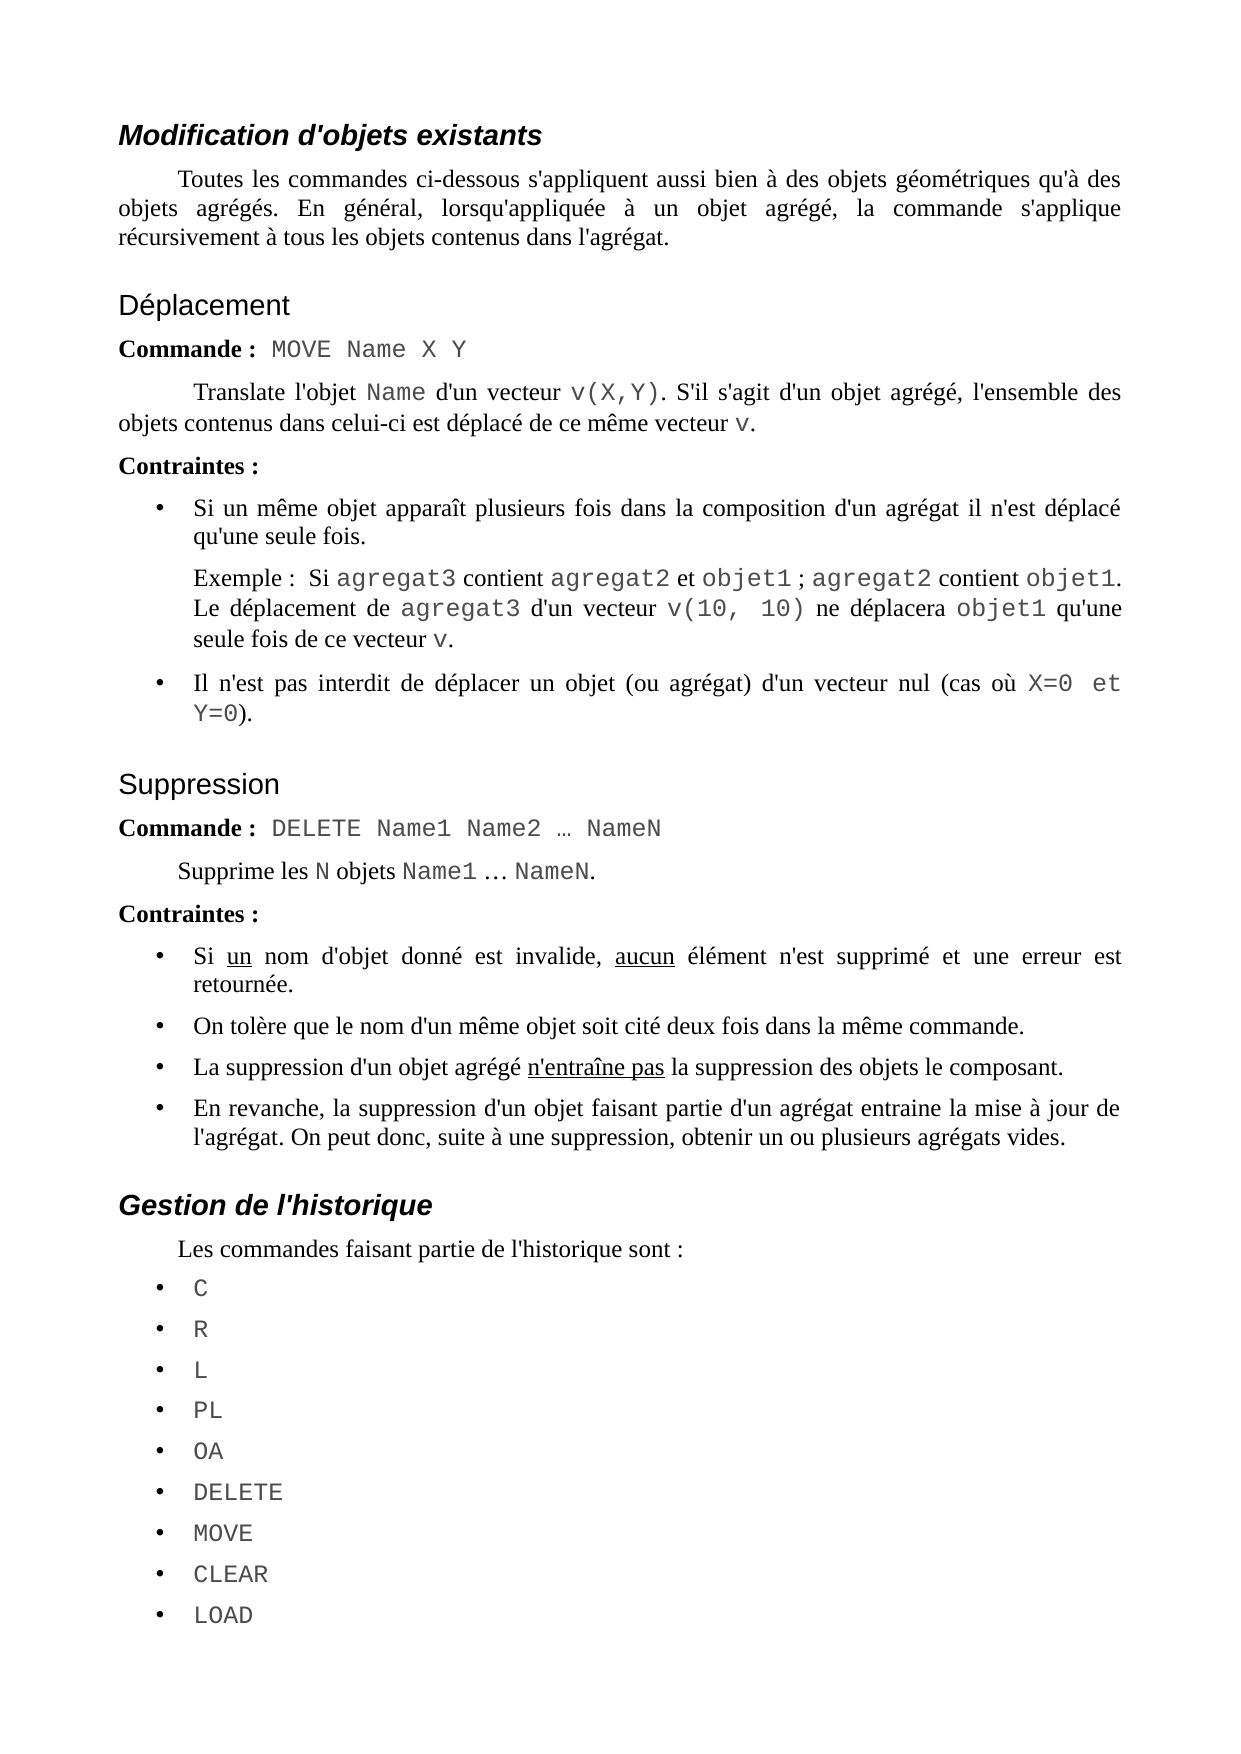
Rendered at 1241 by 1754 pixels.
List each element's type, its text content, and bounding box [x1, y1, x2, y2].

subtitle Déplacement [118, 288, 1122, 321]
list PL [156, 1398, 1122, 1426]
subtitle Gestion de l'historique [118, 1188, 1122, 1222]
list En revanche, la suppression d'un objet faisant partie d'un agrégat entraine la mise à jour de l'agrégat. On peut donc, suite à une suppression, obtenir un ou plusieurs agrégats vides. [156, 1093, 1122, 1151]
text Commande : MOVE Name X Y [118, 334, 1122, 365]
list OA [156, 1439, 1122, 1467]
list Si un nom d'objet donné est invalide, aucun élément n'est supprimé et une erreur est retournée. [156, 941, 1122, 998]
list MOVE [156, 1521, 1122, 1549]
text Toutes les commandes ci-dessous s'appliquent aussi bien à des objets géométriques qu'à des objets agrégés. En général, lorsqu'appliquée à un objet agrégé, la commande s'applique récursivement à tous les objets contenus dans l'agrégat. [118, 164, 1122, 250]
text Translate l'objet Name d'un vecteur v(X,Y). S'il s'agit d'un objet agrégé, l'ensemble des objets contenus dans celui-ci est déplacé de ce même vecteur v. [118, 377, 1122, 439]
text Contraintes : [118, 899, 1122, 928]
list On tolère que le nom d'un même objet soit cité deux fois dans la même commande. [156, 1011, 1122, 1039]
subtitle Modification d'objets existants [118, 118, 1122, 152]
list C [156, 1276, 1122, 1304]
list Si un même objet apparaît plusieurs fois dans la composition d'un agrégat il n'est déplacé qu'une seule fois. [156, 493, 1122, 550]
list Il n'est pas interdit de déplacer un objet (ou agrégat) d'un vecteur nul (cas où X=0 et Y=0). [156, 668, 1122, 729]
text Contraintes : [118, 451, 1122, 480]
list LOAD [156, 1602, 1122, 1631]
text Commande : DELETE Name1 Name2 … NameN [118, 813, 1122, 844]
list L [156, 1357, 1122, 1386]
list R [156, 1316, 1122, 1345]
list La suppression d'un objet agrégé n'entraîne pas la suppression des objets le composant. [156, 1052, 1122, 1081]
list Exemple : Si agregat3 contient agregat2 et objet1 ; agregat2 contient objet1. Le déplacement de agregat3 d'un vecteur v(10, 10) ne déplacera objet1 qu'une seule fois de ce vecteur v. [156, 563, 1122, 655]
text Supprime les N objets Name1 … NameN. [118, 856, 1122, 887]
list CLEAR [156, 1561, 1122, 1590]
list DELETE [156, 1480, 1122, 1508]
subtitle Suppression [118, 767, 1122, 800]
text Les commandes faisant partie de l'historique sont : [118, 1234, 1122, 1263]
